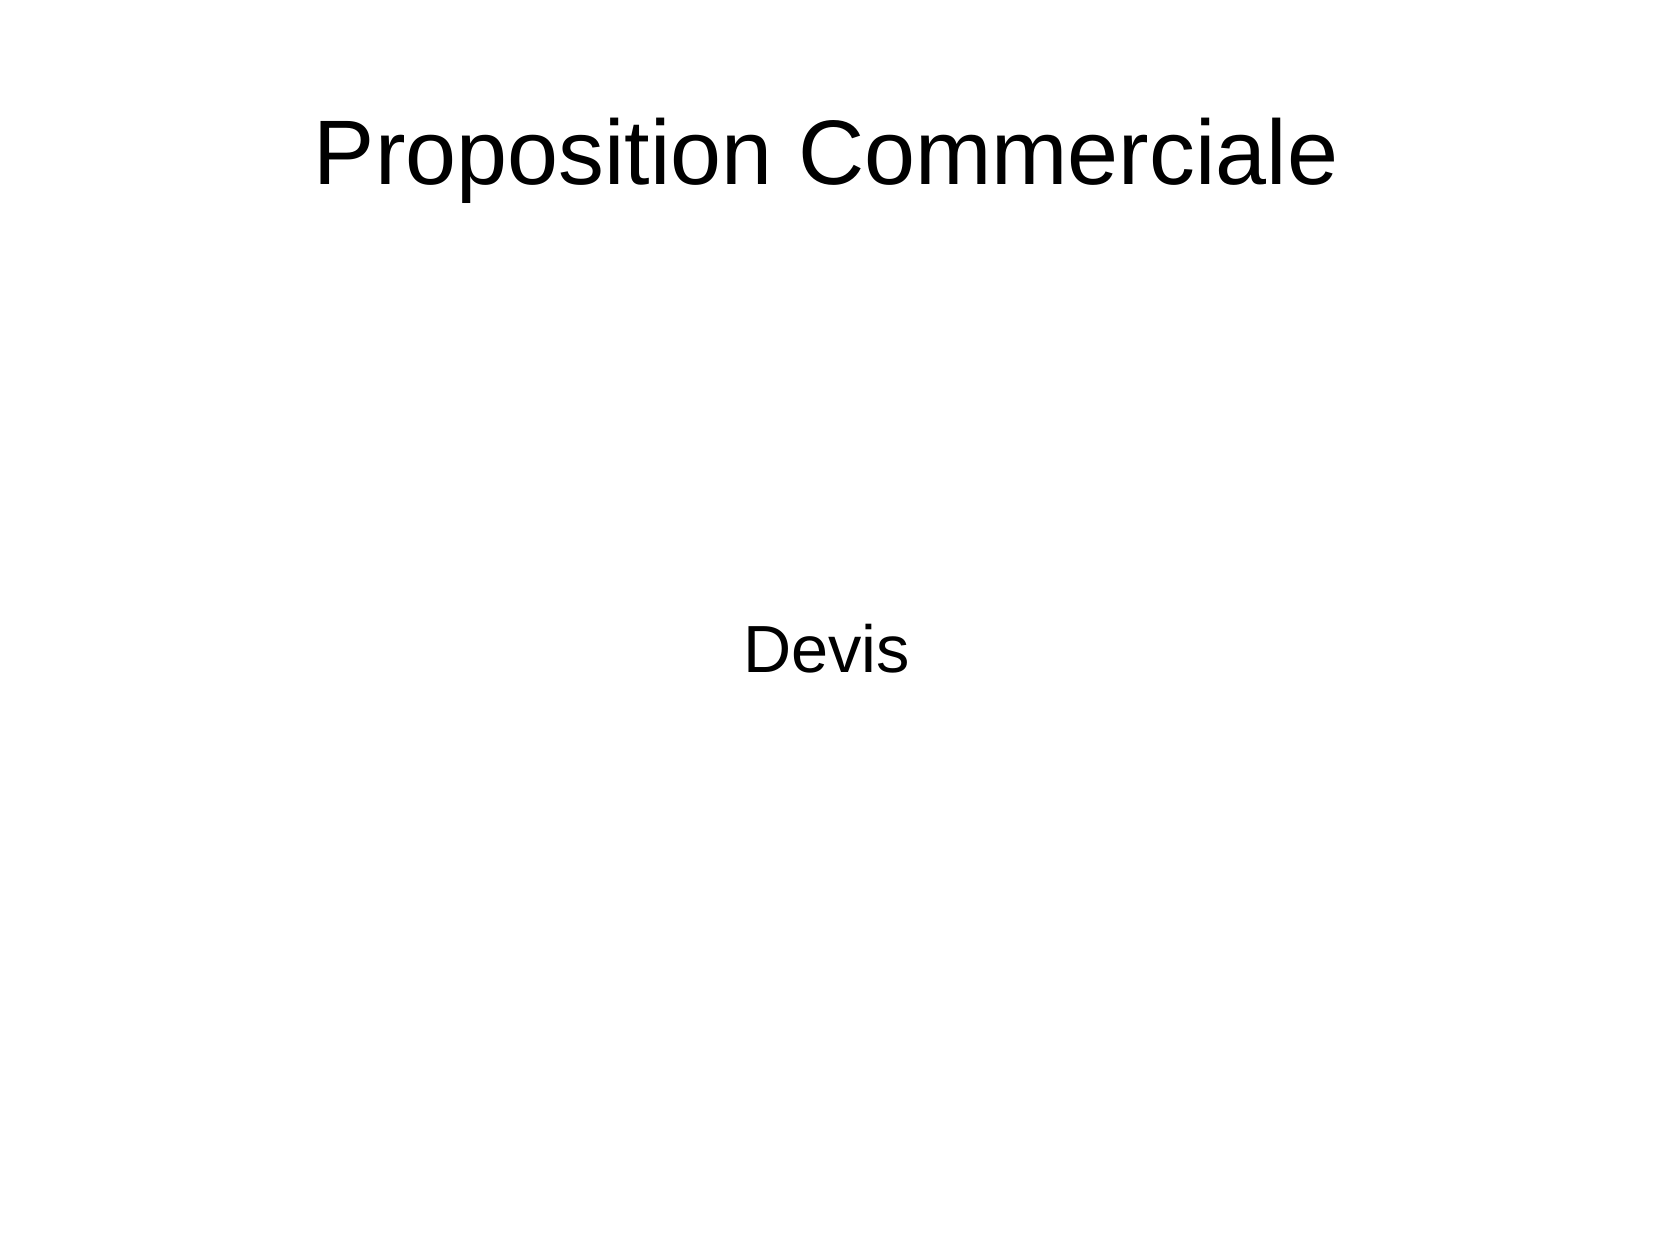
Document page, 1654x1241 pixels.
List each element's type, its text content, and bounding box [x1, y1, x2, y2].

subtitle Devis [82, 290, 1571, 1010]
title Proposition Commerciale [82, 49, 1571, 257]
